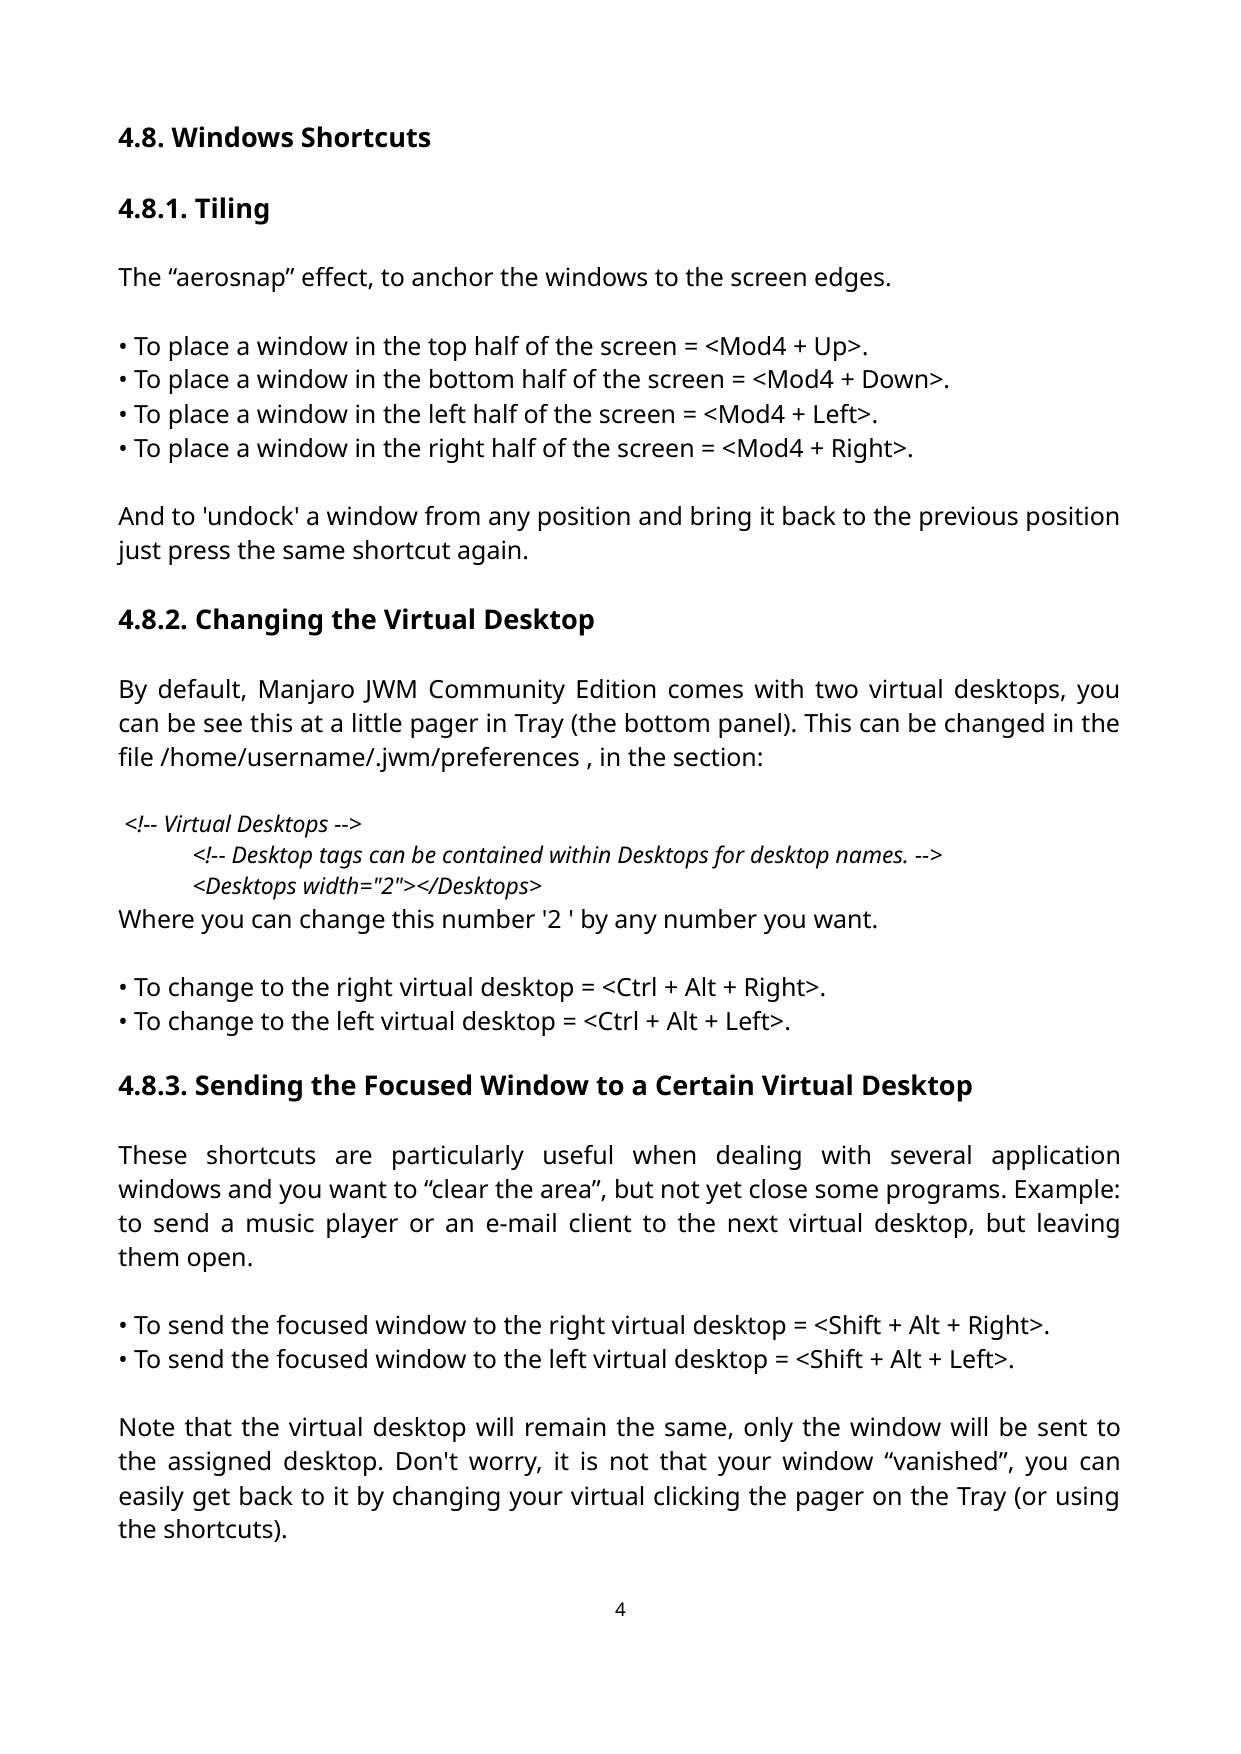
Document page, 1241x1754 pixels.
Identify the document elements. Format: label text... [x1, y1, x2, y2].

text The “aerosnap” effect, to anchor the windows to the screen edges. [118, 260, 1122, 294]
text • To change to the left virtual desktop = <Ctrl + Alt + Left>. [118, 1004, 1122, 1038]
subtitle 4.8. Windows Shortcuts [118, 118, 1122, 155]
text These shortcuts are particularly useful when dealing with several application windows and you want to “clear the area”, but not yet close some programs. Example: to send a music player or an e-mail client to the next virtual desktop, but leaving them open. [118, 1137, 1122, 1274]
text • To change to the right virtual desktop = <Ctrl + Alt + Right>. [118, 970, 1122, 1004]
text <!-- Virtual Desktops --> [118, 808, 1122, 839]
text Where you can change this number '2 ' by any number you want. [118, 902, 1122, 936]
text • To place a window in the bottom half of the screen = <Mod4 + Down>. [118, 362, 1122, 396]
text <!-- Desktop tags can be contained within Desktops for desktop names. --> [118, 839, 1122, 870]
subtitle 4.8.3. Sending the Focused Window to a Certain Virtual Desktop [118, 1067, 1122, 1103]
subtitle 4.8.1. Tiling [118, 189, 1122, 226]
text Note that the virtual desktop will remain the same, only the window will be sent to the assigned desktop. Don't worry, it is not that your window “vanished”, you can easily get back to it by changing your virtual clicking the pager on the Tray (or using the shortcuts). [118, 1410, 1122, 1546]
text <Desktops width="2"></Desktops> [118, 870, 1122, 902]
text By default, Manjaro JWM Community Edition comes with two virtual desktops, you can be see this at a little pager in Tray (the bottom panel). This can be changed in the file /home/username/.jwm/preferences , in the section: [118, 672, 1122, 774]
text • To send the focused window to the left virtual desktop = <Shift + Alt + Left>. [118, 1342, 1122, 1376]
text • To send the focused window to the right virtual desktop = <Shift + Alt + Right>. [118, 1308, 1122, 1342]
text • To place a window in the left half of the screen = <Mod4 + Left>. [118, 396, 1122, 430]
text • To place a window in the top half of the screen = <Mod4 + Up>. [118, 328, 1122, 362]
text • To place a window in the right half of the screen = <Mod4 + Right>. [118, 430, 1122, 464]
text And to 'undock' a window from any position and bring it back to the previous position just press the same shortcut again. [118, 498, 1122, 567]
subtitle 4.8.2. Changing the Virtual Desktop [118, 601, 1122, 637]
